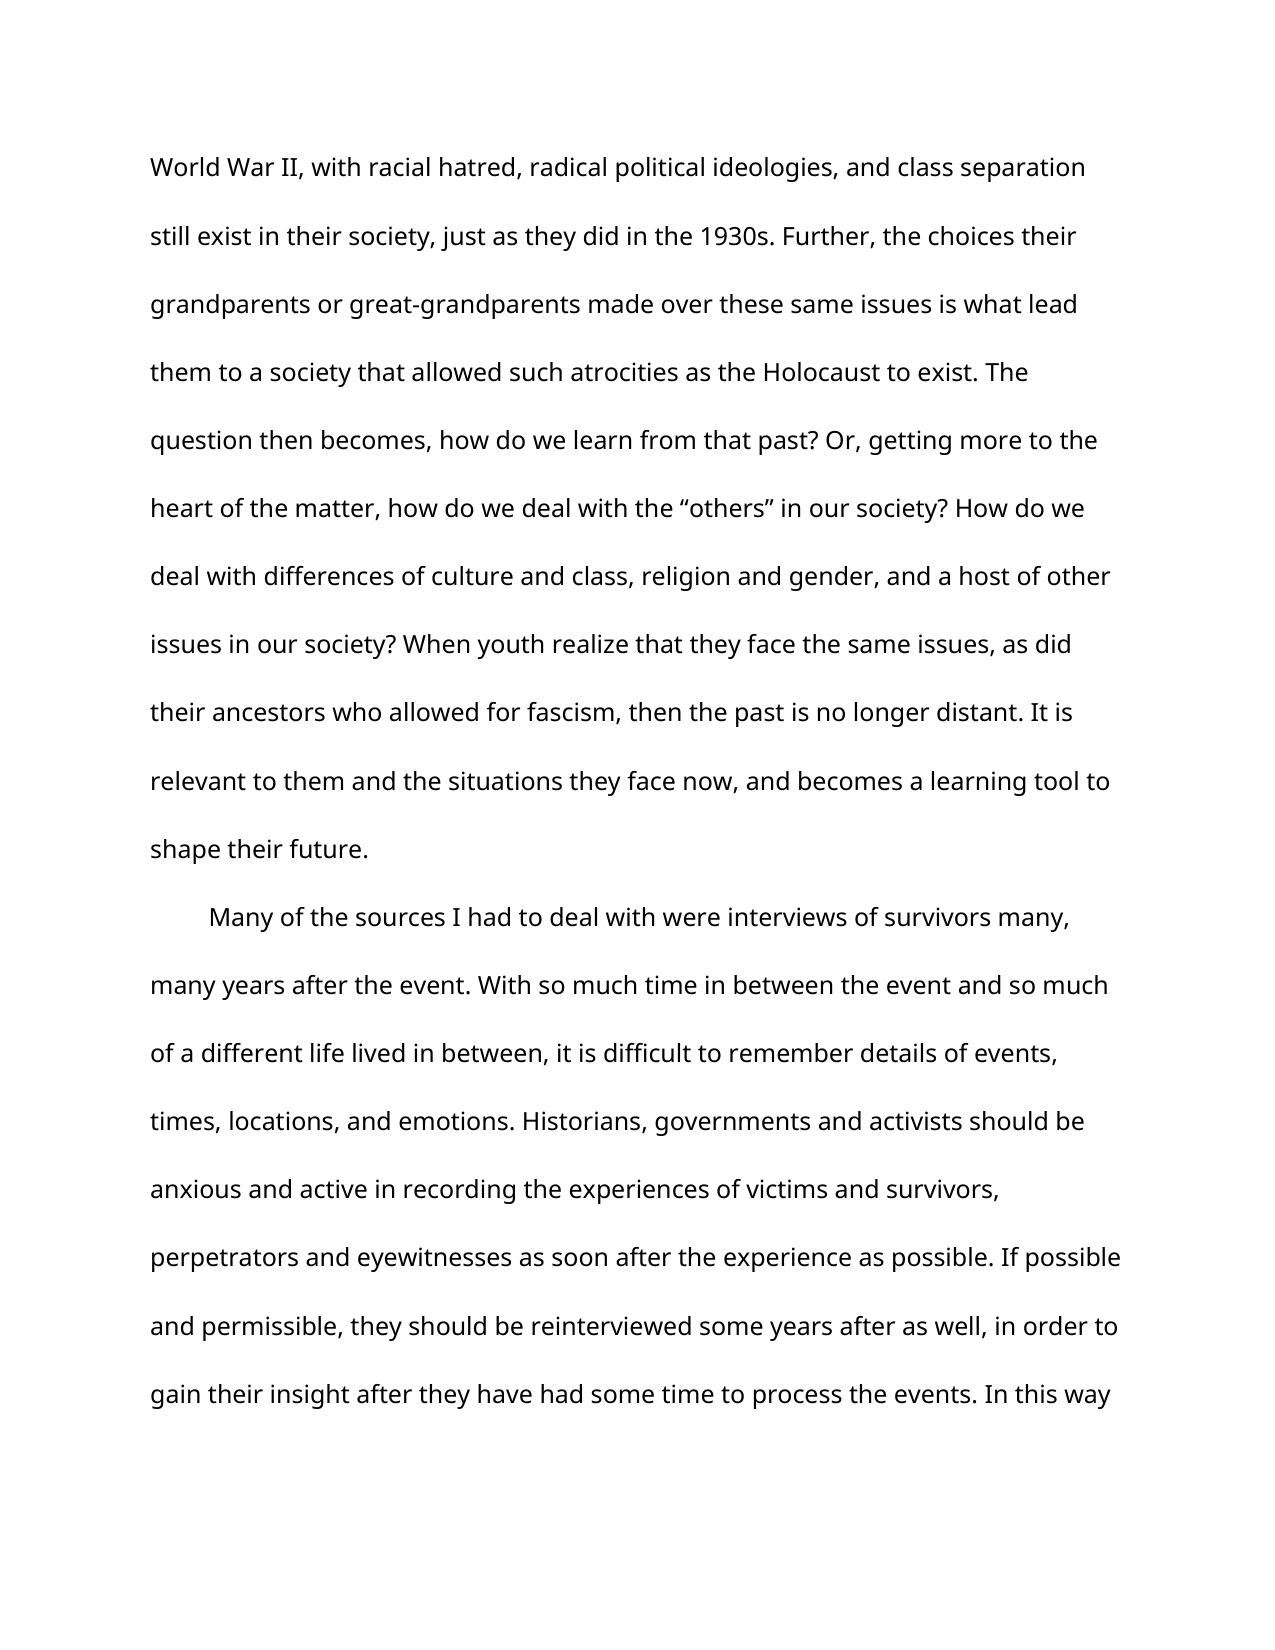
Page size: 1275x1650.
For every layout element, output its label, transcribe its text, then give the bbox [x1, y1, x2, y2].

text World War II, with racial hatred, radical political ideologies, and class separation still exist in their society, just as they did in the 1930s. Further, the choices their grandparents or great-grandparents made over these same issues is what lead them to a society that allowed such atrocities as the Holocaust to exist. The question then becomes, how do we learn from that past? Or, getting more to the heart of the matter, how do we deal with the “others” in our society? How do we deal with differences of culture and class, religion and gender, and a host of other issues in our society? When youth realize that they face the same issues, as did their ancestors who allowed for fascism, then the past is no longer distant. It is relevant to them and the situations they face now, and becomes a learning tool to shape their future. [150, 150, 1125, 865]
text Many of the sources I had to deal with were interviews of survivors many, many years after the event. With so much time in between the event and so much of a different life lived in between, it is difficult to remember details of events, times, locations, and emotions. Historians, governments and activists should be anxious and active in recording the experiences of victims and survivors, perpetrators and eyewitnesses as soon after the experience as possible. If possible and permissible, they should be reinterviewed some years after as well, in order to gain their insight after they have had some time to process the events. In this way [150, 899, 1125, 1410]
